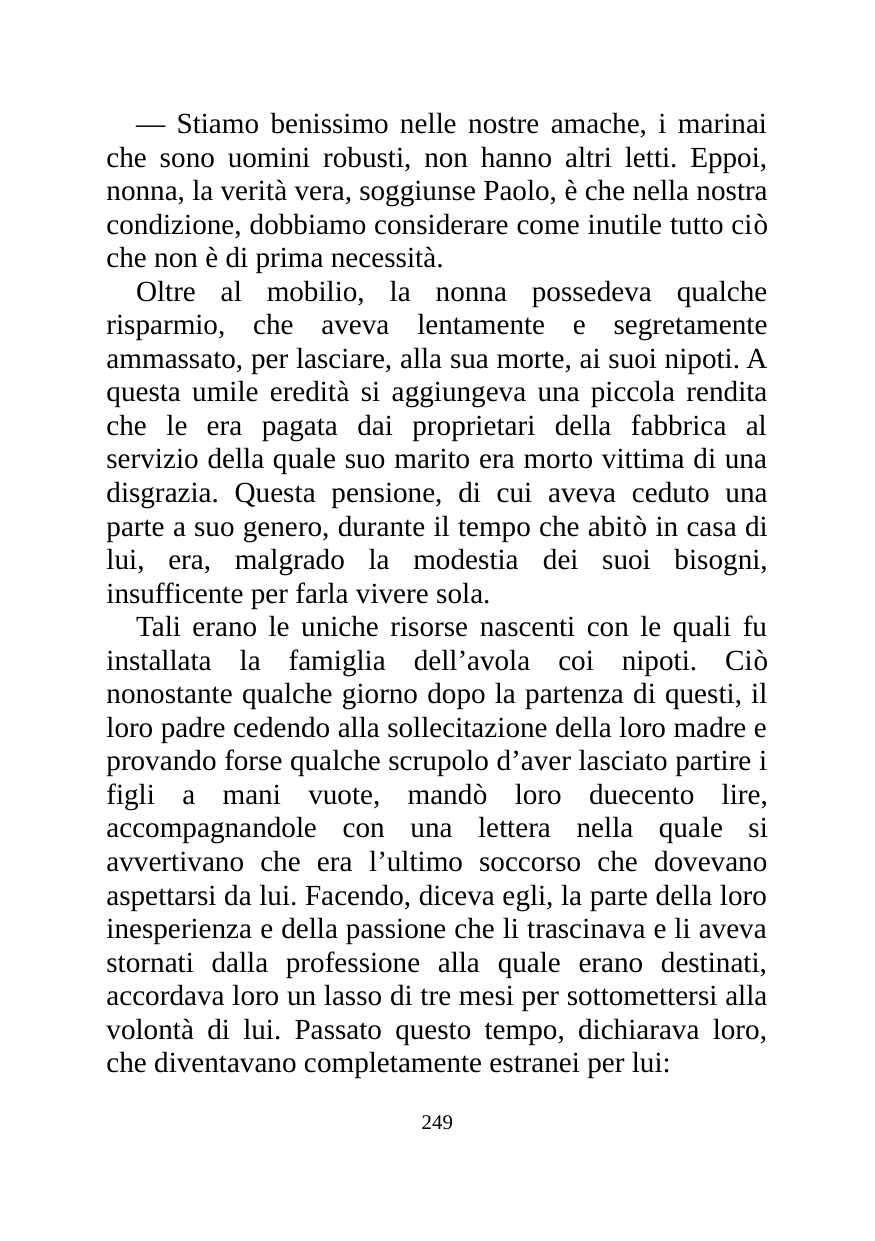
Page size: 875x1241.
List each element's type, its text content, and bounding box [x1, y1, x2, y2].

text Oltre al mobilio, la nonna possedeva qualche risparmio, che aveva lentamente e segretamente ammassato, per lasciare, alla sua morte, ai suoi nipoti. A questa umile eredità si aggiungeva una piccola rendita che le era pagata dai proprietari della fabbrica al servizio della quale suo marito era morto vittima di una disgrazia. Questa pensione, di cui aveva ceduto una parte a suo genero, durante il tempo che abitò in casa di lui, era, malgrado la modestia dei suoi bisogni, insufficente per farla vivere sola. [106, 274, 768, 609]
text Tali erano le uniche risorse nascenti con le quali fu installata la famiglia dell’avola coi nipoti. Ciò nonostante qualche giorno dopo la partenza di questi, il loro padre cedendo alla sollecitazione della loro madre e provando forse qualche scrupolo d’aver lasciato partire i figli a mani vuote, mandò loro duecento lire, accompagnandole con una lettera nella quale si avvertivano che era l’ultimo soccorso che dovevano aspettarsi da lui. Facendo, diceva egli, la parte della loro inesperienza e della passione che li trascinava e li aveva stornati dalla professione alla quale erano destinati, accordava loro un lasso di tre mesi per sottomettersi alla volontà di lui. Passato questo tempo, dichiarava loro, che diventavano completamente estranei per lui: [106, 609, 768, 1079]
text — Stiamo benissimo nelle nostre amache, i marinai che sono uomini robusti, non hanno altri letti. Eppoi, nonna, la verità vera, soggiunse Paolo, è che nella nostra condizione, dobbiamo considerare come inutile tutto ciò che non è di prima necessità. [106, 106, 768, 274]
